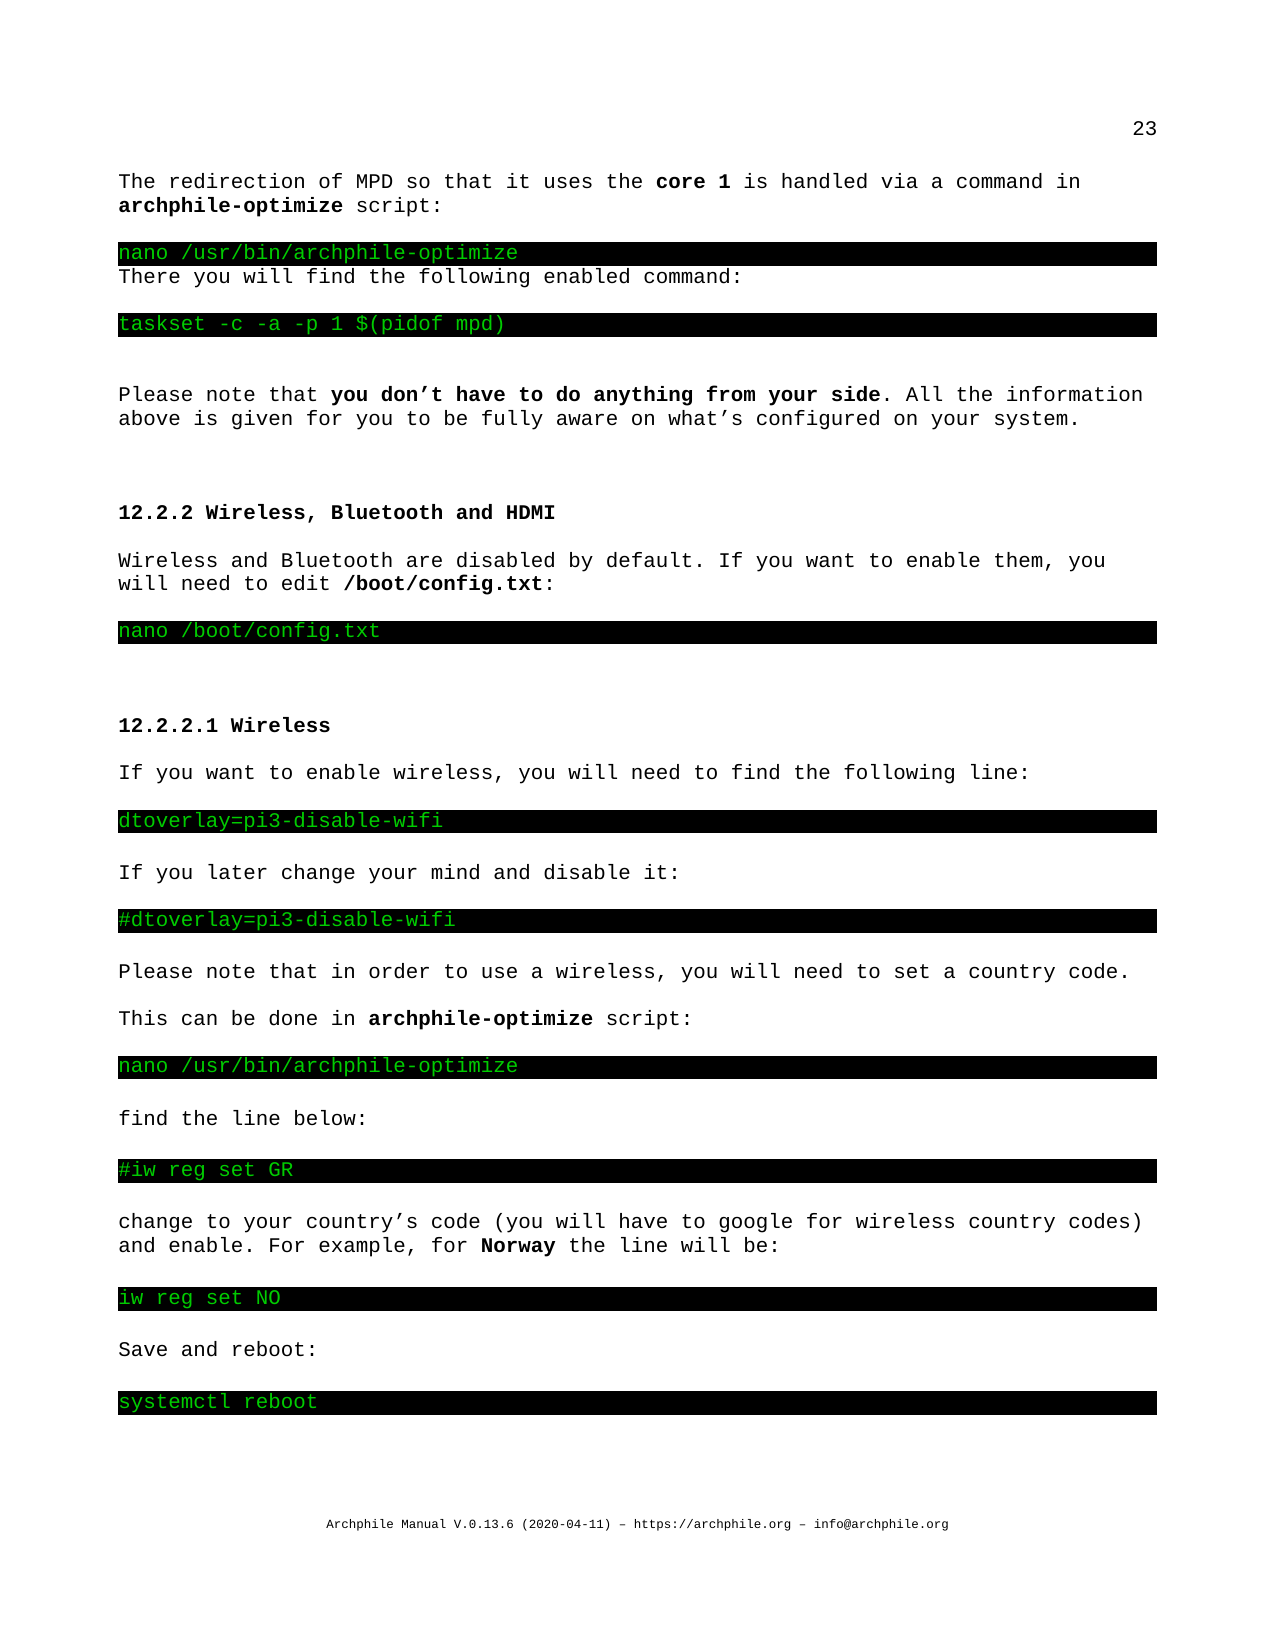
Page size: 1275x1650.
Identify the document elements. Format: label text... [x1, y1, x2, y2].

text If you later change your mind and disable it: [118, 862, 1157, 885]
text This can be done in archphile-optimize script: [118, 1008, 1157, 1032]
text If you want to enable wireless, you will need to find the following line: [118, 762, 1157, 786]
text 12.2.2 Wireless, Bluetooth and HDMI [118, 502, 1157, 526]
text Please note that in order to use a wireless, you will need to set a country code. [118, 961, 1157, 984]
text systemctl reboot [118, 1391, 1157, 1415]
text find the line below: [118, 1107, 1157, 1131]
text change to your country’s code (you will have to google for wireless country codes) and enable. For example, for Norway the line will be: [118, 1211, 1157, 1259]
text dtoverlay=pi3-disable-wifi [118, 810, 1157, 833]
text #iw reg set GR [118, 1159, 1157, 1183]
text Wireless and Bluetooth are disabled by default. If you want to enable them, you will need to edit /boot/config.txt: [118, 549, 1157, 597]
text There you will find the following enabled command: [118, 266, 1157, 289]
text taskset -c -a -p 1 $(pidof mpd) [118, 313, 1157, 337]
text #dtoverlay=pi3-disable-wifi [118, 909, 1157, 933]
text nano /usr/bin/archphile-optimize [118, 1056, 1157, 1079]
text nano /boot/config.txt [118, 621, 1157, 644]
text 12.2.2.1 Wireless [118, 715, 1157, 739]
text nano /usr/bin/archphile-optimize [118, 242, 1157, 266]
text Save and reboot: [118, 1339, 1157, 1363]
text Please note that you don’t have to do anything from your side. All the information above is given for you to be fully aware on what’s configured on your system. [118, 384, 1157, 431]
text iw reg set NO [118, 1287, 1157, 1311]
text The redirection of MPD so that it uses the core 1 is handled via a command in archphile-optimize script: [118, 171, 1157, 218]
